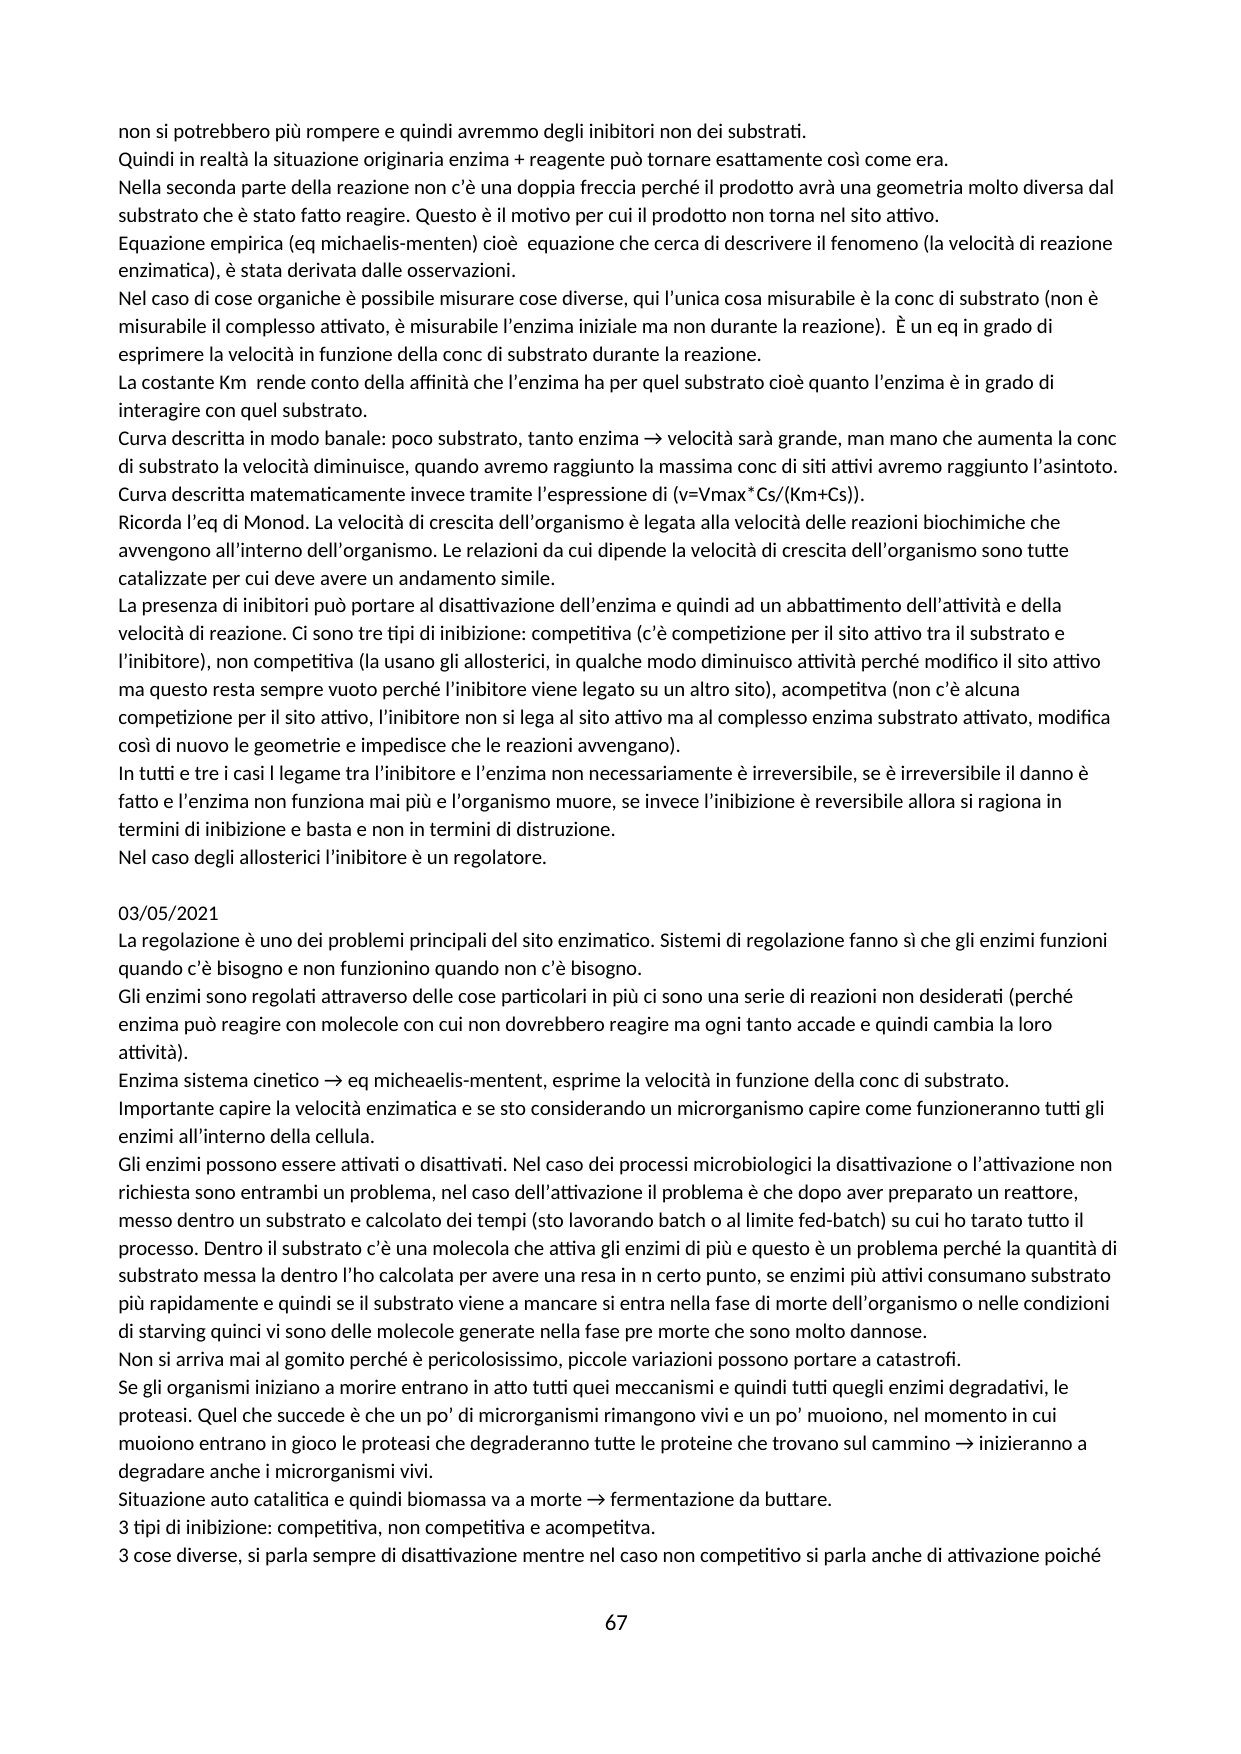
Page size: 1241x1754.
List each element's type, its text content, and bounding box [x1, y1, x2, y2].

text Se gli organismi iniziano a morire entrano in atto tutti quei meccanismi e quindi tutti quegli enzimi degradativi, le proteasi. Quel che succede è che un po’ di microrganismi rimangono vivi e un po’ muoiono, nel momento in cui muoiono entrano in gioco le proteasi che degraderanno tutte le proteine che trovano sul cammino → inizieranno a degradare anche i microrganismi vivi. Situazione auto catalitica e quindi biomassa va a morte → fermentazione da buttare. 3 tipi di inibizione: competitiva, non competitiva e acompetitva. 3 cose diverse, si parla sempre di disattivazione mentre nel caso non competitivo si parla anche di attivazione poiché [118, 1374, 1124, 1567]
text Nella seconda parte della reazione non c’è una doppia freccia perché il prodotto avrà una geometria molto diversa dal substrato che è stato fatto reagire. Questo è il motivo per cui il prodotto non torna nel sito attivo. Equazione empirica (eq michaelis-menten) cioè equazione che cerca di descrivere il fenomeno (la velocità di reazione enzimatica), è stata derivata dalle osservazioni. Nel caso di cose organiche è possibile misurare cose diverse, qui l’unica cosa misurabile è la conc di substrato (non è misurabile il complesso attivato, è misurabile l’enzima iniziale ma non durante la reazione). È un eq in grado di esprimere la velocità in funzione della conc di substrato durante la reazione. La costante Km rende conto della affinità che l’enzima ha per quel substrato cioè quanto l’enzima è in grado di interagire con quel substrato. Curva descritta in modo banale: poco substrato, tanto enzima → velocità sarà grande, man mano che aumenta la conc di substrato la velocità diminuisce, quando avremo raggiunto la massima conc di siti attivi avremo raggiunto l’asintoto. [118, 174, 1124, 478]
text Curva descritta matematicamente invece tramite l’espressione di (v=Vmax*Cs/(Km+Cs)). Ricorda l’eq di Monod. La velocità di crescita dell’organismo è legata alla velocità delle reazioni biochimiche che avvengono all’interno dell’organismo. Le relazioni da cui dipende la velocità di crescita dell’organismo sono tutte catalizzate per cui deve avere un andamento simile. La presenza di inibitori può portare al disattivazione dell’enzima e quindi ad un abbattimento dell’attività e della velocità di reazione. Ci sono tre tipi di inibizione: competitiva (c’è competizione per il sito attivo tra il substrato e l’inibitore), non competitiva (la usano gli allosterici, in qualche modo diminuisco attività perché modifico il sito attivo ma questo resta sempre vuoto perché l’inibitore viene legato su un altro sito), acompetitva (non c’è alcuna competizione per il sito attivo, l’inibitore non si lega al sito attivo ma al complesso enzima substrato attivato, modifica così di nuovo le geometrie e impedisce che le reazioni avvengano). In tutti e tre i casi l legame tra l’inibitore e l’enzima non necessariamente è irreversibile, se è irreversibile il danno è fatto e l’enzima non funziona mai più e l’organismo muore, se invece l’inibizione è reversibile allora si ragiona in termini di inibizione e basta e non in termini di distruzione. Nel caso degli allosterici l’inibitore è un regolatore. 03/05/2021 La regolazione è uno dei problemi principali del sito enzimatico. Sistemi di regolazione fanno sì che gli enzimi funzioni quando c’è bisogno e non funzionino quando non c’è bisogno. Gli enzimi sono regolati attraverso delle cose particolari in più ci sono una serie di reazioni non desiderati (perché enzima può reagire con molecole con cui non dovrebbero reagire ma ogni tanto accade e quindi cambia la loro attività). Enzima sistema cinetico → eq micheaelis-mentent, esprime la velocità in funzione della conc di substrato. Importante capire la velocità enzimatica e se sto considerando un microrganismo capire come funzioneranno tutti gli enzimi all’interno della cellula. Gli enzimi possono essere attivati o disattivati. Nel caso dei processi microbiologici la disattivazione o l’attivazione non richiesta sono entrambi un problema, nel caso dell’attivazione il problema è che dopo aver preparato un reattore, messo dentro un substrato e calcolato dei tempi (sto lavorando batch o al limite fed-batch) su cui ho tarato tutto il processo. Dentro il substrato c’è una molecola che attiva gli enzimi di più e questo è un problema perché la quantità di substrato messa la dentro l’ho calcolata per avere una resa in n certo punto, se enzimi più attivi consumano substrato più rapidamente e quindi se il substrato viene a mancare si entra nella fase di morte dell’organismo o nelle condizioni di starving quinci vi sono delle molecole generate nella fase pre morte che sono molto dannose. Non si arriva mai al gomito perché è pericolosissimo, piccole variazioni possono portare a catastrofi. [118, 481, 1124, 1372]
text non si potrebbero più rompere e quindi avremmo degli inibitori non dei substrati. Quindi in realtà la situazione originaria enzima + reagente può tornare esattamente così come era. [118, 118, 1124, 171]
